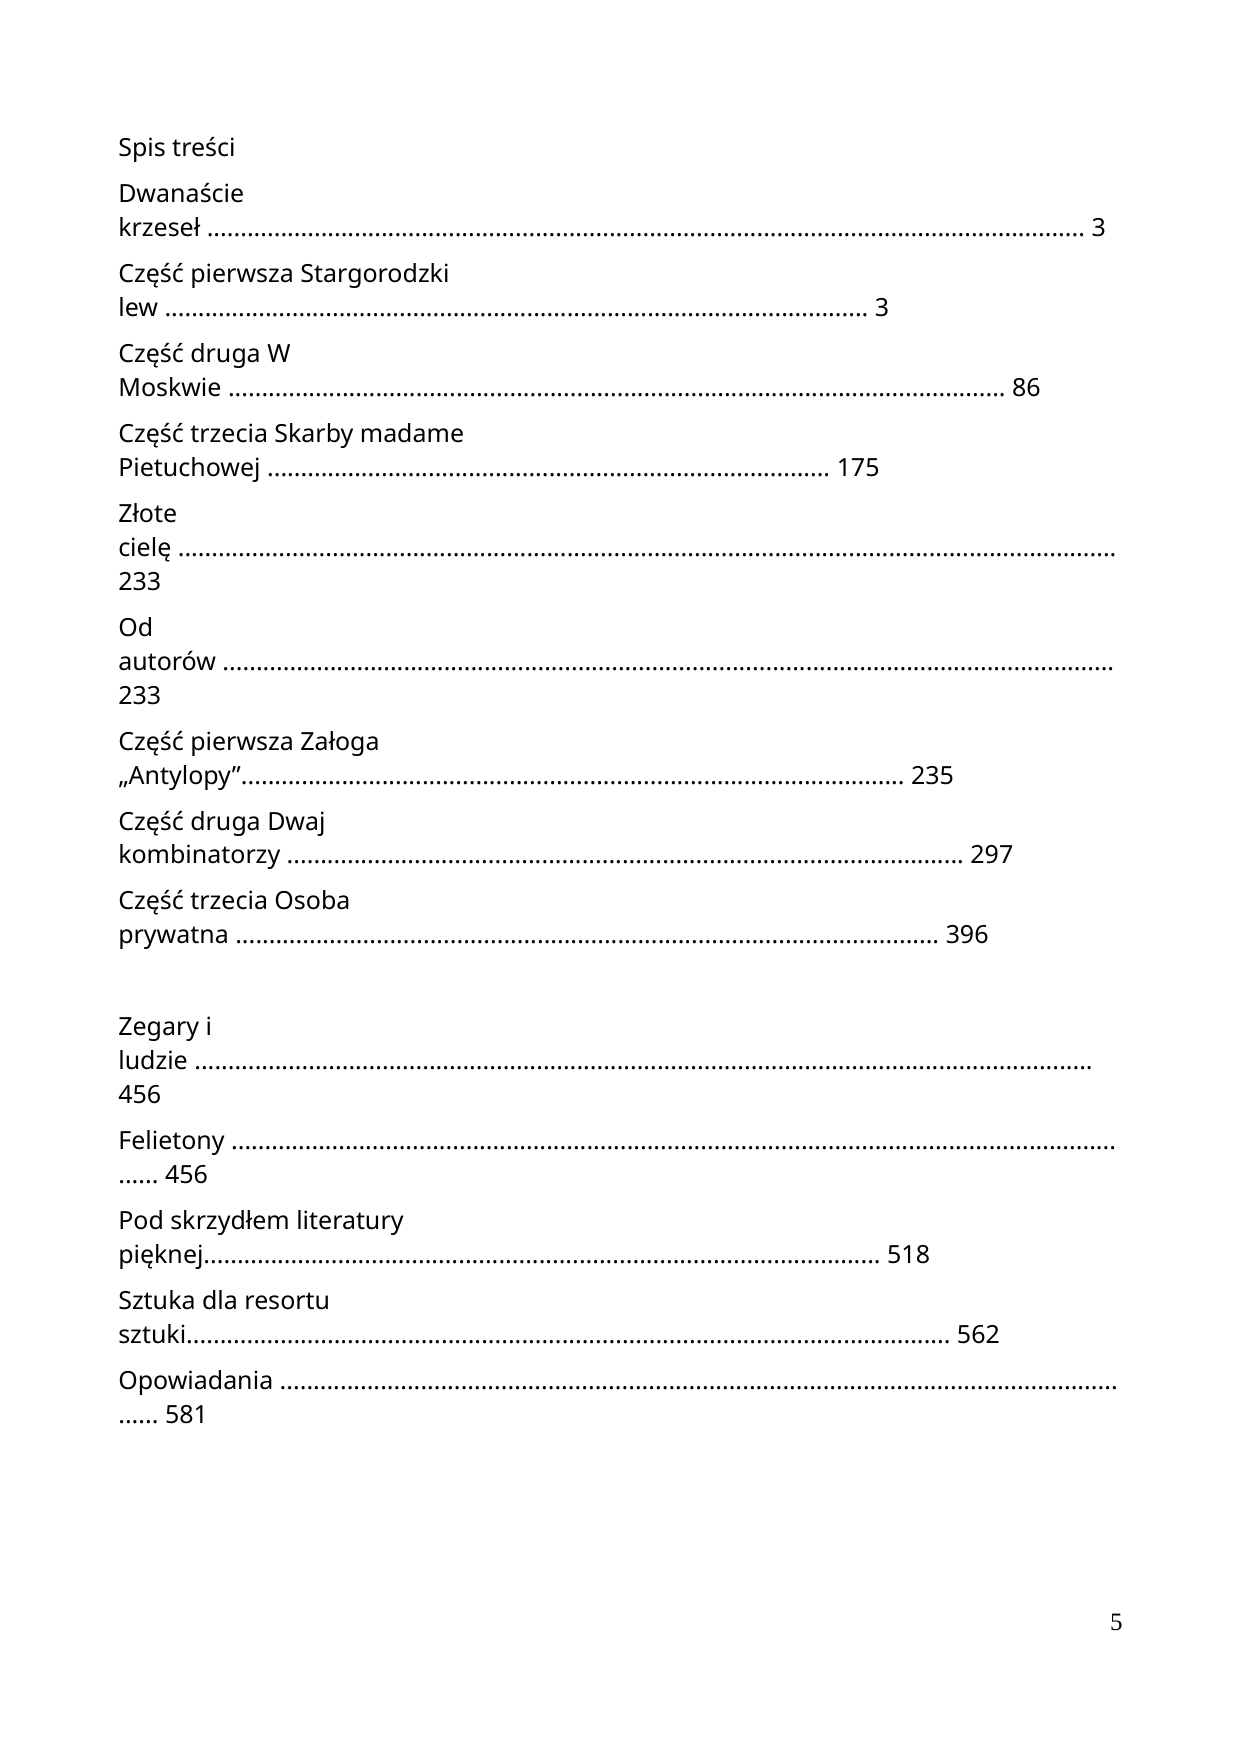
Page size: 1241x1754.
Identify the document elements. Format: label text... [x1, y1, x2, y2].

text Część pierwsza Załoga „Antylopy”................................................................................................... 235 [118, 723, 1122, 791]
text Sztuka dla resortu sztuki.................................................................................................................. 562 [118, 1282, 1122, 1351]
text Opowiadania ................................................................................................................................... 581 [118, 1362, 1122, 1431]
text Część druga Dwaj kombinatorzy ..................................................................................................... 297 [118, 803, 1122, 871]
text Od autorów ..................................................................................................................................... 233 [118, 609, 1122, 711]
text Złote cielę ............................................................................................................................................ 233 [118, 495, 1122, 597]
text Część trzecia Osoba prywatna ......................................................................................................... 396 [118, 883, 1122, 951]
text Część trzecia Skarby madame Pietuchowej .................................................................................... 175 [118, 415, 1122, 483]
text Felietony .......................................................................................................................................... 456 [118, 1123, 1122, 1191]
text Część pierwsza Stargorodzki lew ......................................................................................................... 3 [118, 256, 1122, 324]
text Część druga W Moskwie .................................................................................................................... 86 [118, 336, 1122, 404]
text Dwanaście krzeseł ................................................................................................................................... 3 [118, 176, 1122, 244]
text Zegary i ludzie ...................................................................................................................................... 456 [118, 1009, 1122, 1111]
text Pod skrzydłem literatury pięknej..................................................................................................... 518 [118, 1203, 1122, 1271]
text Spis treści [118, 130, 1122, 164]
